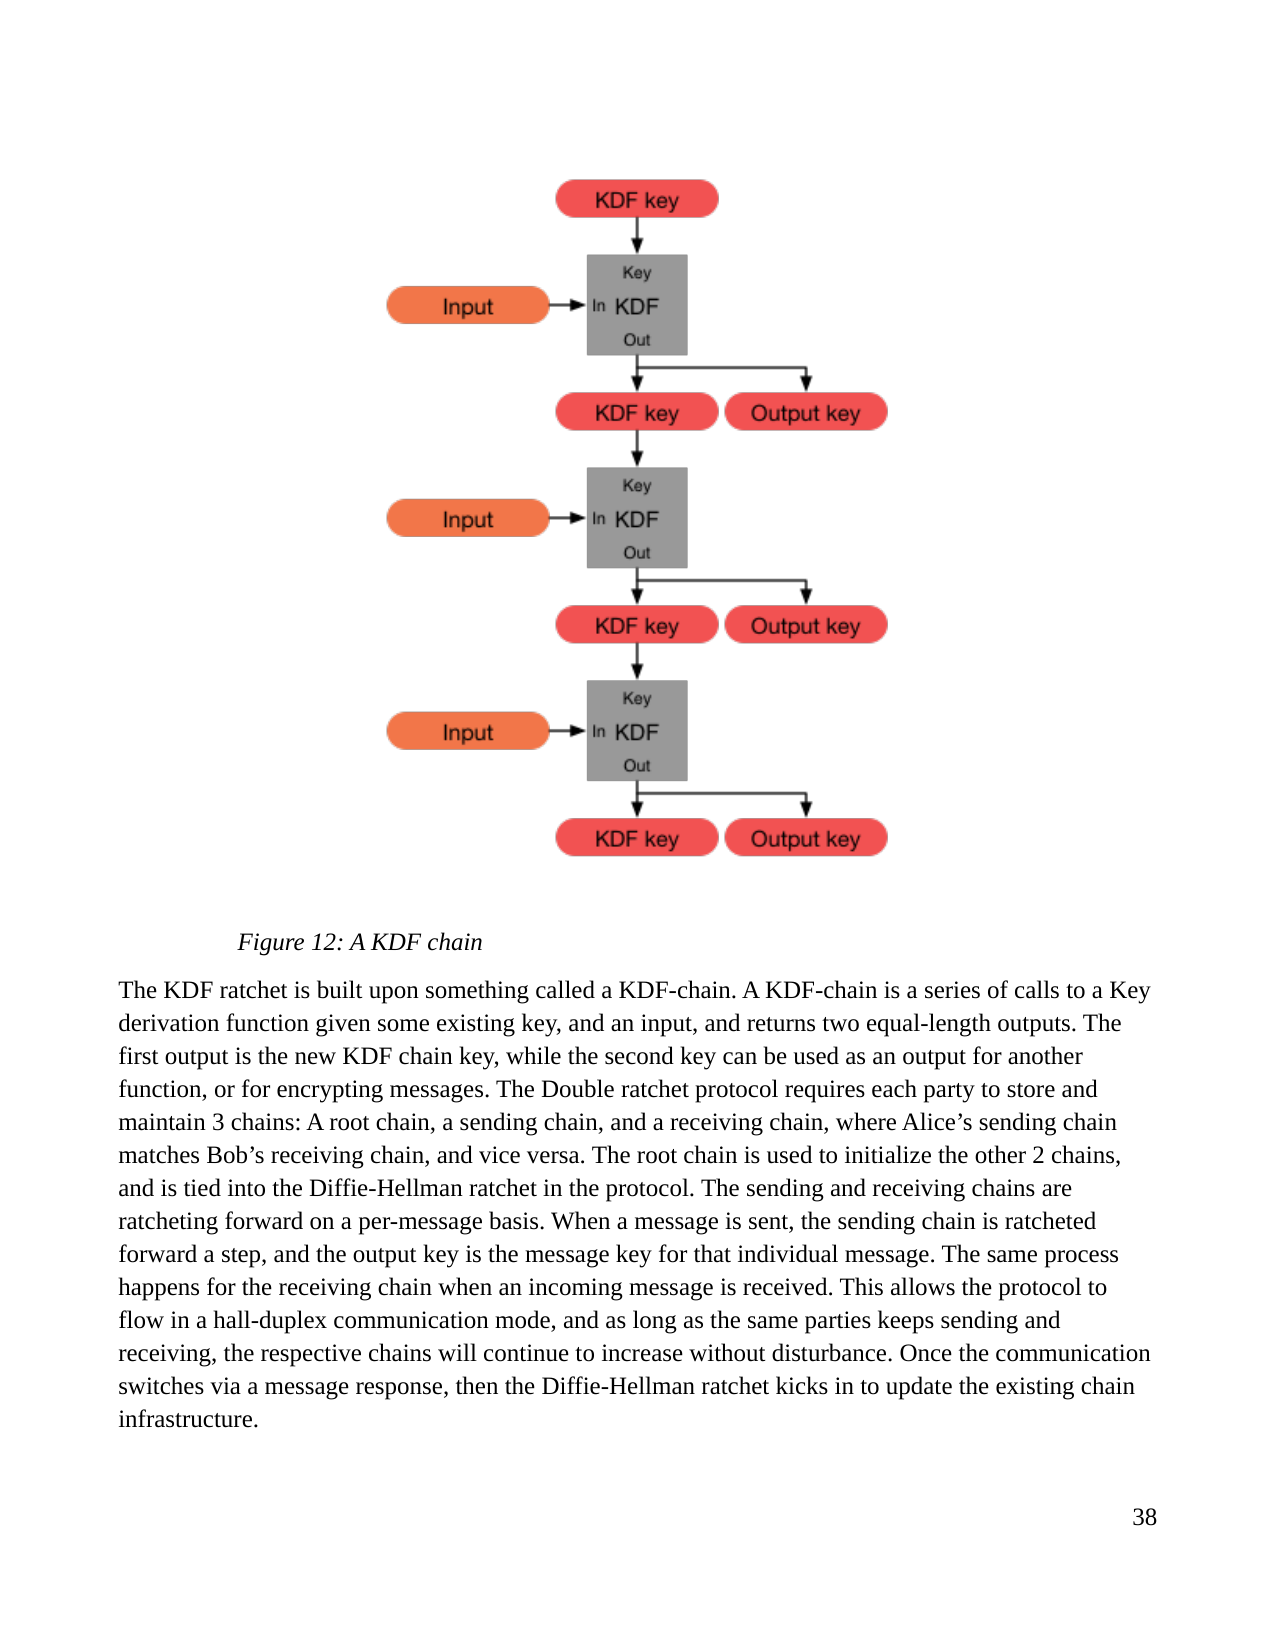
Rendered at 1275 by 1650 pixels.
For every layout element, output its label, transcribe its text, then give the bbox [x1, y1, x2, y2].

text Figure 12: A KDF chain [237, 922, 1037, 956]
text The KDF ratchet is built upon something called a KDF-chain. A KDF-chain is a series of calls to a Key derivation function given some existing key, and an input, and returns two equal-length outputs. The first output is the new KDF chain key, while the second key can be used as an output for another function, or for encrypting messages. The Double ratchet protocol requires each party to store and maintain 3 chains: A root chain, a sending chain, and a receiving chain, where Alice’s sending chain matches Bob’s receiving chain, and vice versa. The root chain is used to initialize the other 2 chains, and is tied into the Diffie-Hellman ratchet in the protocol. The sending and receiving chains are ratcheting forward on a per-message basis. When a message is sent, the sending chain is ratcheted forward a step, and the output key is the message key for that individual message. The same process happens for the receiving chain when an incoming message is received. This allows the protocol to flow in a hall-duplex communication mode, and as long as the same parties keeps sending and receiving, the respective chains will continue to increase without disturbance. Once the communication switches via a message response, then the Diffie-Hellman ratchet kicks in to update the existing chain infrastructure. [118, 975, 1157, 1433]
picture [237, 119, 1038, 922]
